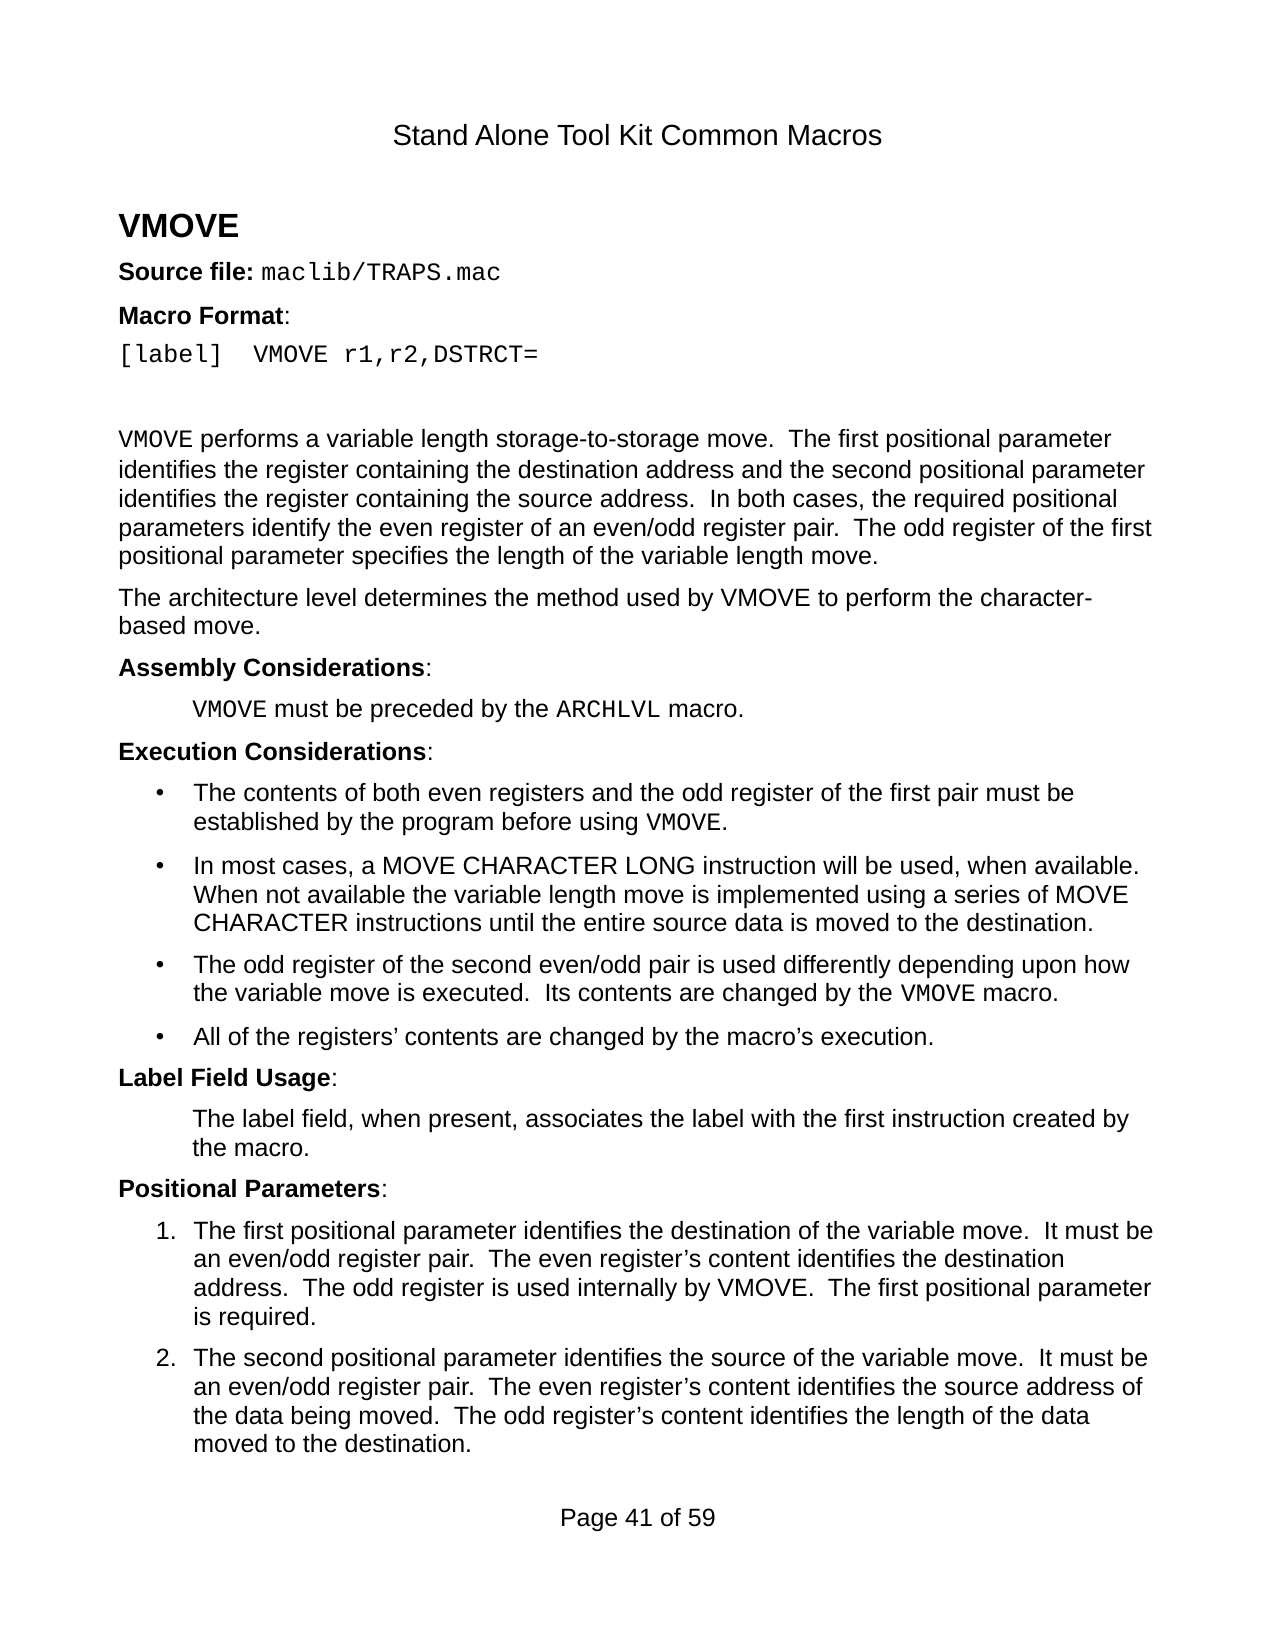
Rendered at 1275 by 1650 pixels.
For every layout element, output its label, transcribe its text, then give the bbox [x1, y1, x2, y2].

text Positional Parameters: [118, 1174, 1157, 1203]
text Source file: maclib/TRAPS.mac [118, 257, 1157, 288]
text Assembly Considerations: [118, 652, 1157, 681]
subtitle VMOVE [118, 206, 1157, 245]
list The contents of both even registers and the odd register of the first pair must be established by the program before using VMOVE. [156, 778, 1157, 838]
text Label Field Usage: [118, 1063, 1157, 1092]
list The second positional parameter identifies the source of the variable move. It must be an even/odd register pair. The even register’s content identifies the source address of the data being moved. The odd register’s content identifies the length of the data moved to the destination. [156, 1343, 1157, 1458]
list The odd register of the second even/odd pair is used differently depending upon how the variable move is executed. Its contents are changed by the VMOVE macro. [156, 949, 1157, 1009]
text VMOVE must be preceded by the ARCHLVL macro. [192, 694, 1157, 725]
list All of the registers’ contents are changed by the macro’s execution. [156, 1022, 1157, 1051]
text Macro Format: [118, 301, 1157, 329]
list In most cases, a MOVE CHARACTER LONG instruction will be used, when available. When not available the variable length move is implemented using a series of MOVE CHARACTER instructions until the entire source data is moved to the destination. [156, 851, 1157, 937]
text The label field, when present, associates the label with the first instruction created by the macro. [192, 1104, 1157, 1162]
text VMOVE performs a variable length storage-to-storage move. The first positional parameter identifies the register containing the destination address and the second positional parameter identifies the register containing the source address. In both cases, the required positional parameters identify the even register of an even/odd register pair. The odd register of the first positional parameter specifies the length of the variable length move. [118, 424, 1157, 570]
text The architecture level determines the method used by VMOVE to perform the character-based move. [118, 582, 1157, 640]
text [label] VMOVE r1,r2,DSTRCT= [118, 342, 1157, 370]
list The first positional parameter identifies the destination of the variable move. It must be an even/odd register pair. The even register’s content identifies the destination address. The odd register is used internally by VMOVE. The first positional parameter is required. [156, 1216, 1157, 1331]
text Execution Considerations: [118, 737, 1157, 766]
